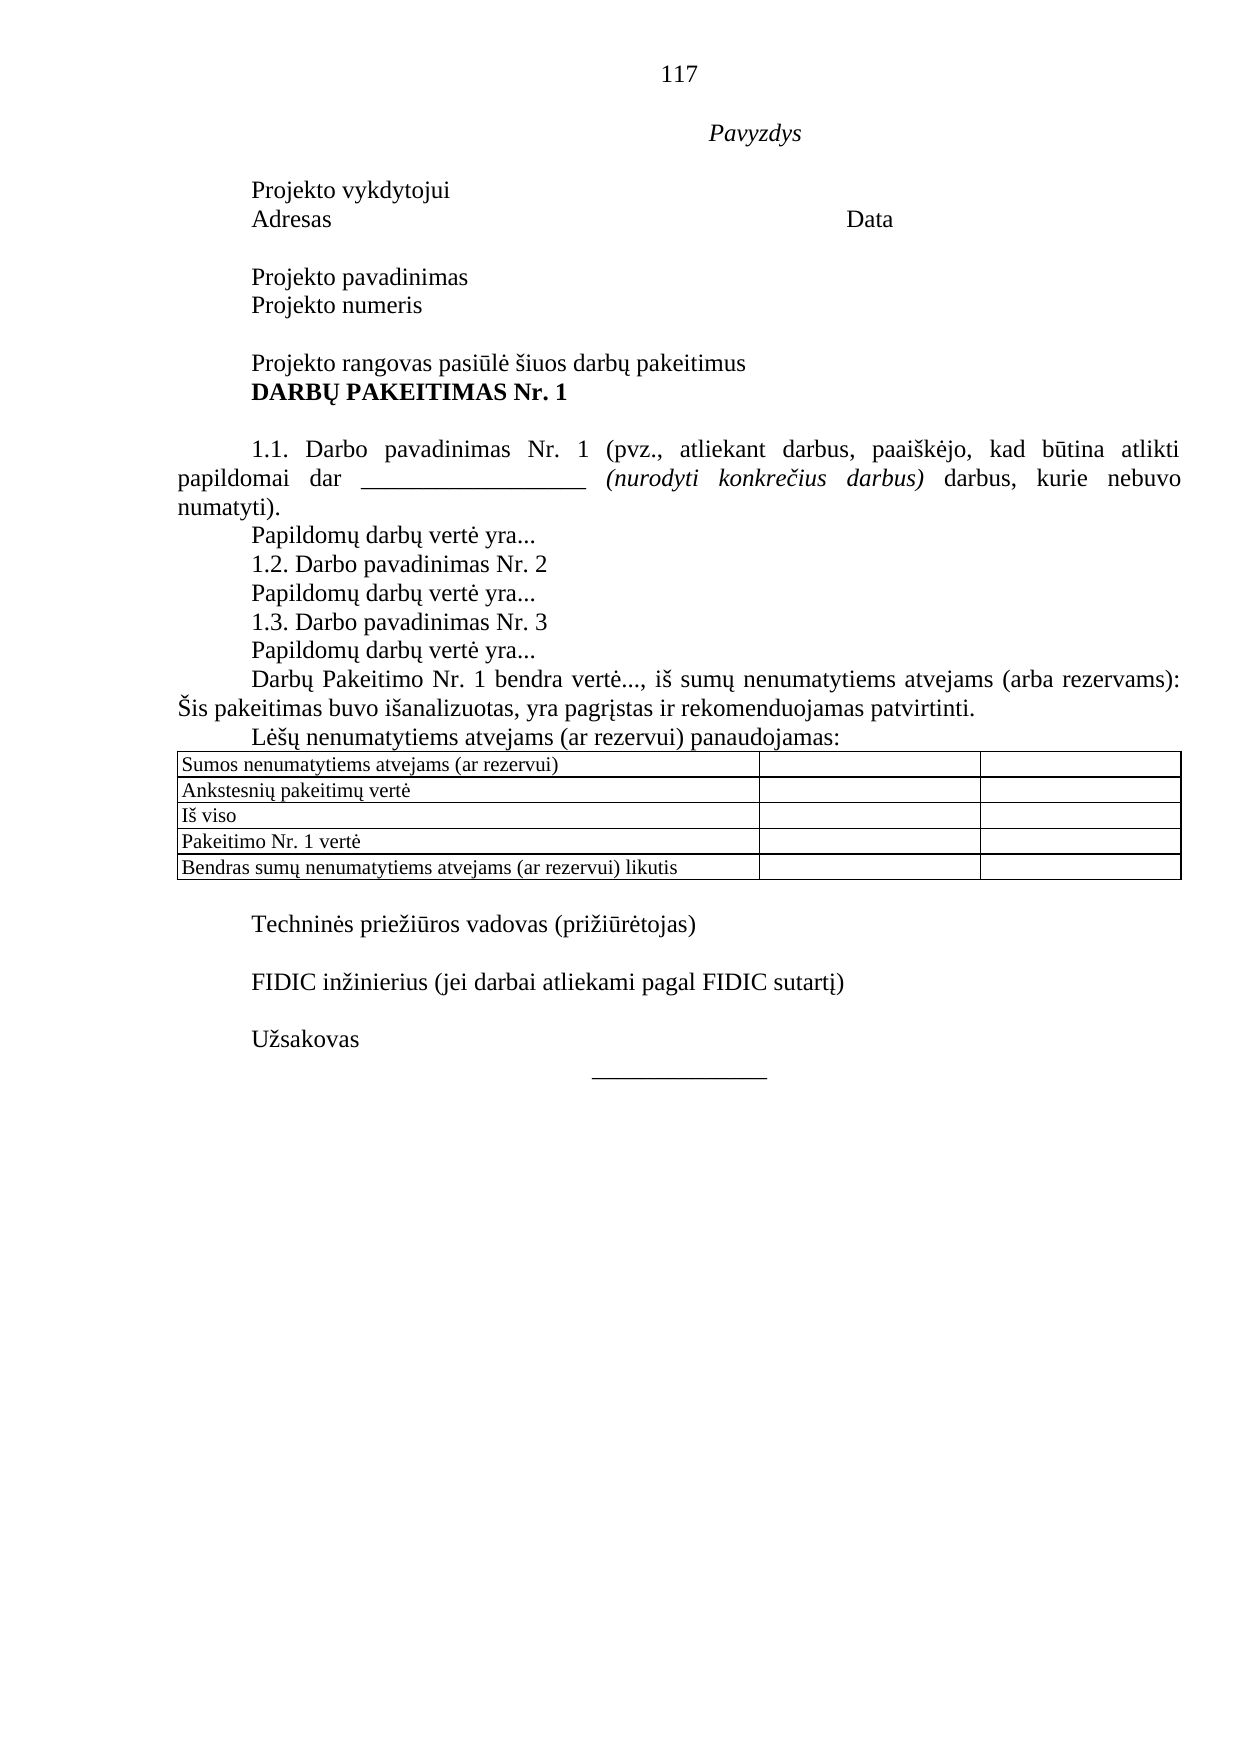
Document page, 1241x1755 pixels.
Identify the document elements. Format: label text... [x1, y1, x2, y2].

text Projekto vykdytojui [177, 176, 1181, 204]
table_cell [760, 803, 764, 827]
text Papildomų darbų vertė yra... [177, 521, 1181, 549]
table_cell [976, 829, 980, 853]
table_header [760, 752, 764, 776]
text Papildomų darbų vertė yra... [177, 636, 1181, 664]
text Projekto rangovas pasiūlė šiuos darbų pakeitimus [177, 348, 1181, 377]
text DARBŲ PAKEITIMAS Nr. 1 [177, 377, 1181, 406]
table_cell [760, 855, 764, 879]
text ______________ [177, 1053, 1181, 1082]
text Techninės priežiūros vadovas (prižiūrėtojas) [177, 909, 1181, 938]
text Pavyzdys [177, 118, 1181, 147]
text 1.1. Darbo pavadinimas Nr. 1 (pvz., atliekant darbus, paaiškėjo, kad būtina atlikti papildomai dar __________________ (nurodyti konkrečius darbus) darbus, kurie nebuvo numatyti). [177, 434, 1181, 521]
text Darbų Pakeitimo Nr. 1 bendra vertė..., iš sumų nenumatytiems atvejams (arba rezervams): Šis pakeitimas buvo išanalizuotas, yra pagrįstas ir rekomenduojamas patvirtinti. [177, 664, 1181, 722]
table_cell [760, 778, 764, 802]
text Projekto pavadinimas [177, 262, 1181, 291]
text Adresas Data [177, 204, 1181, 233]
table_cell [760, 829, 764, 853]
text Papildomų darbų vertė yra... [177, 578, 1181, 607]
table_cell [976, 855, 980, 879]
text 1.3. Darbo pavadinimas Nr. 3 [177, 607, 1181, 636]
table_cell [976, 778, 980, 802]
table_cell [976, 803, 980, 827]
text Užsakovas [177, 1024, 1181, 1053]
text 1.2. Darbo pavadinimas Nr. 2 [177, 549, 1181, 578]
text Lėšų nenumatytiems atvejams (ar rezervui) panaudojamas: [177, 722, 1181, 751]
text Projekto numeris [177, 291, 1181, 319]
text FIDIC inžinierius (jei darbai atliekami pagal FIDIC sutartį) [177, 967, 1181, 995]
table_header [976, 752, 980, 776]
